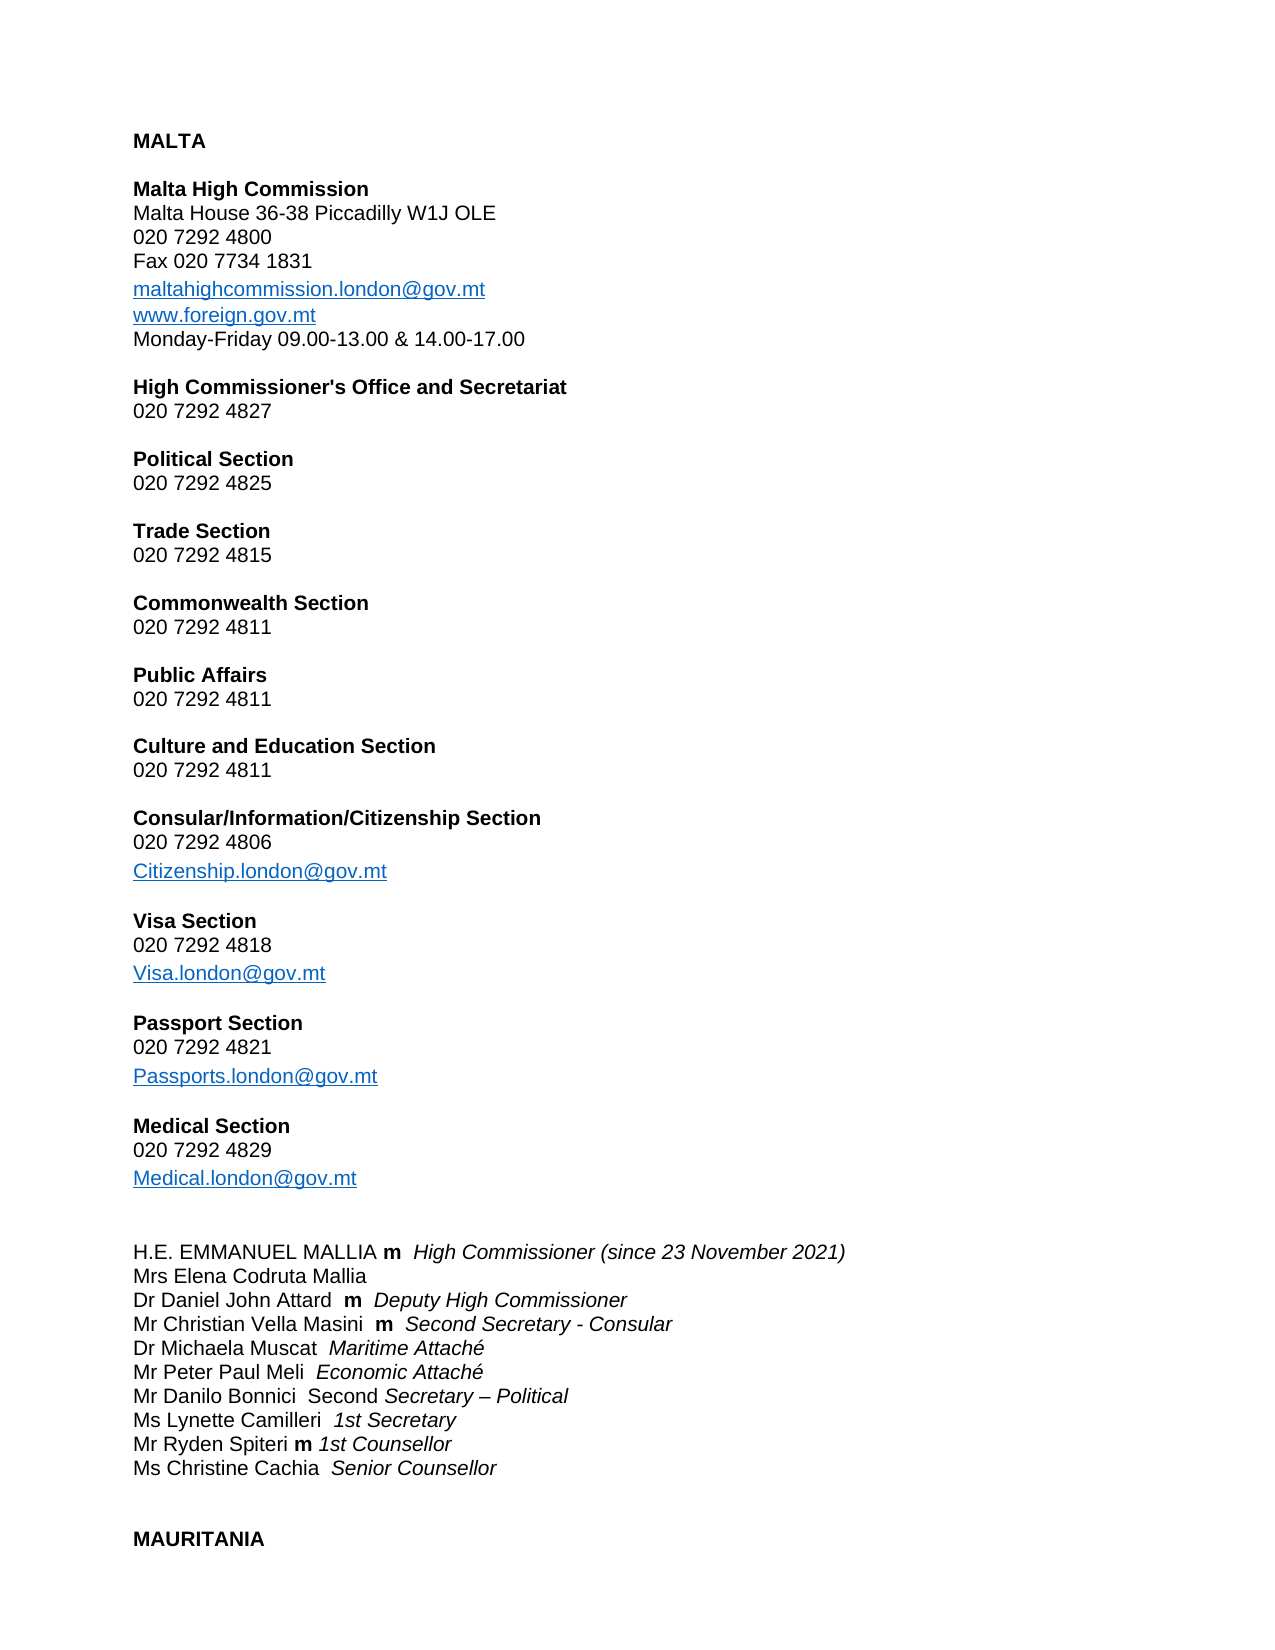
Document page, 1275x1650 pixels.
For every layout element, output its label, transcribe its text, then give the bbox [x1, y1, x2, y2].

text Visa Section [133, 909, 1181, 933]
text Dr Daniel John Attard m Deputy High Commissioner [133, 1288, 1181, 1312]
text Passport Section [133, 1011, 1181, 1035]
text www.foreign.gov.mt [133, 303, 1181, 327]
text 020 7292 4821 [133, 1035, 1181, 1059]
text 020 7292 4811 [133, 758, 1181, 782]
text 020 7292 4811 [133, 686, 1181, 710]
text Public Affairs [133, 662, 1181, 686]
text 020 7292 4806 [133, 830, 1181, 854]
text 020 7292 4827 [133, 399, 1181, 423]
text Mr Danilo Bonnici Second Secretary – Political [133, 1383, 1181, 1407]
text Mrs Elena Codruta Mallia [133, 1264, 1181, 1288]
text Fax 020 7734 1831 [133, 249, 1181, 273]
text Medical.london@gov.mt [133, 1161, 1181, 1192]
text MAURITANIA [133, 1527, 1181, 1551]
text MALTA [133, 129, 1181, 153]
text maltahighcommission.london@gov.mt [133, 273, 1181, 303]
text Consular/Information/Citizenship Section [133, 806, 1181, 830]
text Ms Christine Cachia Senior Counsellor [133, 1455, 1181, 1479]
text Mr Peter Paul Meli Economic Attaché [133, 1359, 1181, 1383]
text Visa.london@gov.mt [133, 957, 1181, 987]
text Trade Section [133, 519, 1181, 543]
text Dr Michaela Muscat Maritime Attaché [133, 1336, 1181, 1359]
text 020 7292 4818 [133, 933, 1181, 957]
text Passports.london@gov.mt [133, 1059, 1181, 1089]
text Mr Ryden Spiteri m 1st Counsellor [133, 1431, 1181, 1455]
text 020 7292 4829 [133, 1137, 1181, 1161]
text 020 7292 4811 [133, 614, 1181, 638]
text High Commissioner's Office and Secretariat [133, 375, 1181, 399]
text 020 7292 4800 [133, 225, 1181, 249]
text Malta High Commission [133, 177, 1181, 201]
text Political Section [133, 447, 1181, 471]
text Malta House 36-38 Piccadilly W1J OLE [133, 201, 1181, 225]
text 020 7292 4825 [133, 471, 1181, 495]
text Monday-Friday 09.00-13.00 & 14.00-17.00 [133, 327, 1181, 351]
text Citizenship.london@gov.mt [133, 854, 1181, 885]
text 020 7292 4815 [133, 543, 1181, 567]
text H.E. EMMANUEL MALLIA m High Commissioner (since 23 November 2021) [133, 1240, 1181, 1264]
text Mr Christian Vella Masini m Second Secretary - Consular [133, 1312, 1181, 1336]
text Medical Section [133, 1113, 1181, 1137]
text Commonwealth Section [133, 591, 1181, 614]
text Culture and Education Section [133, 734, 1181, 758]
text Ms Lynette Camilleri 1st Secretary [133, 1407, 1181, 1431]
